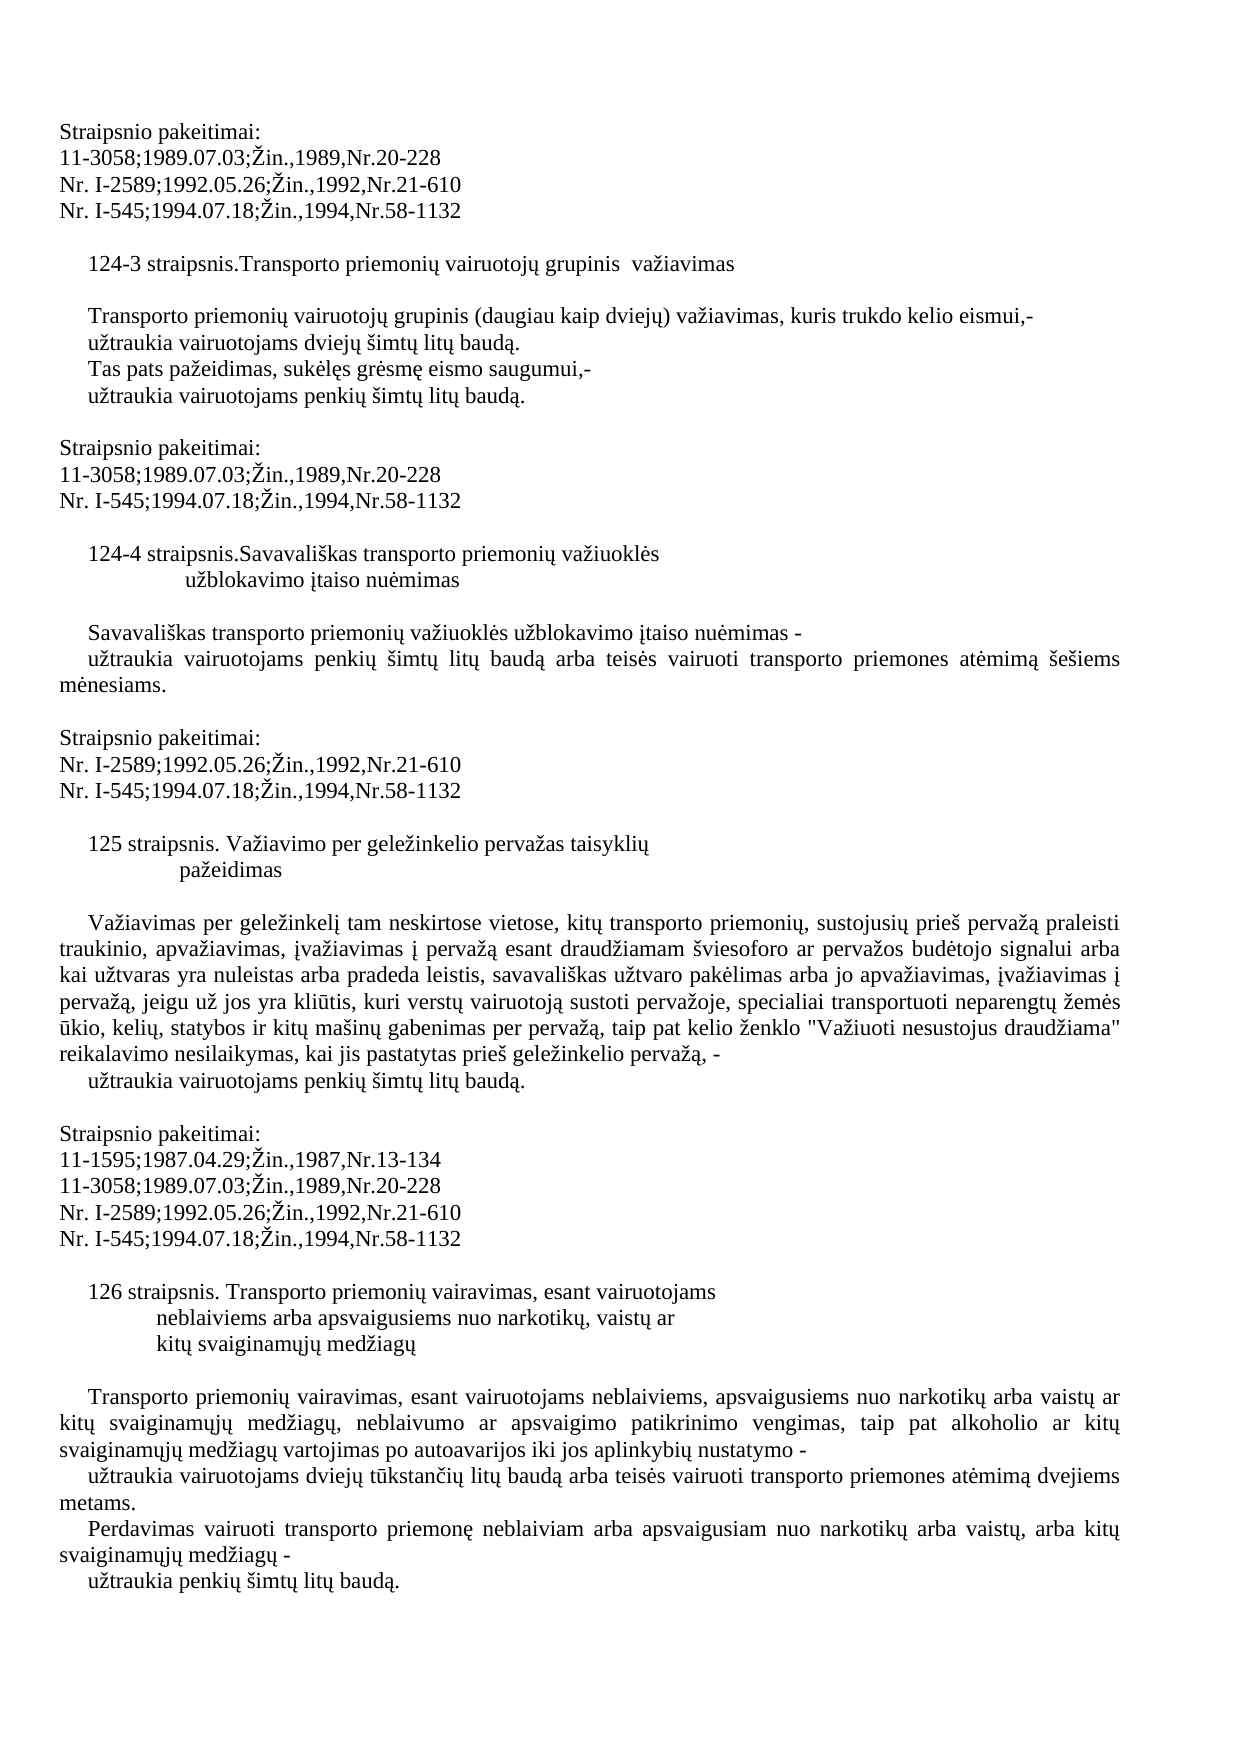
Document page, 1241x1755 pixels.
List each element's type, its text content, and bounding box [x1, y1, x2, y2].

text kitų svaiginamųjų medžiagų [59, 1330, 1122, 1357]
text užtraukia vairuotojams penkių šimtų litų baudą. [59, 382, 1122, 408]
text 11-3058;1989.07.03;Žin.,1989,Nr.20-228 [59, 461, 1122, 487]
text Nr. I-2589;1992.05.26;Žin.,1992,Nr.21-610 [59, 751, 1122, 777]
text užtraukia vairuotojams penkių šimtų litų baudą arba teisės vairuoti transporto priemones atėmimą šešiems mėnesiams. [59, 645, 1122, 698]
text Nr. I-2589;1992.05.26;Žin.,1992,Nr.21-610 [59, 1199, 1122, 1225]
text pažeidimas [59, 856, 1122, 882]
text 124-3 straipsnis.Transporto priemonių vairuotojų grupinis važiavimas [59, 250, 1122, 276]
text 11-3058;1989.07.03;Žin.,1989,Nr.20-228 [59, 1172, 1122, 1199]
text užtraukia penkių šimtų litų baudą. [59, 1568, 1122, 1594]
text 11-3058;1989.07.03;Žin.,1989,Nr.20-228 [59, 144, 1122, 171]
text užtraukia vairuotojams dviejų tūkstančių litų baudą arba teisės vairuoti transporto priemones atėmimą dvejiems metams. [59, 1462, 1122, 1515]
text užblokavimo įtaiso nuėmimas [59, 566, 1122, 592]
text Nr. I-545;1994.07.18;Žin.,1994,Nr.58-1132 [59, 777, 1122, 803]
text užtraukia vairuotojams penkių šimtų litų baudą. [59, 1067, 1122, 1093]
text Nr. I-545;1994.07.18;Žin.,1994,Nr.58-1132 [59, 487, 1122, 513]
text 124-4 straipsnis.Savavališkas transporto priemonių važiuoklės [59, 540, 1122, 566]
text Straipsnio pakeitimai: [59, 724, 1122, 751]
text Važiavimas per geležinkelį tam neskirtose vietose, kitų transporto priemonių, sustojusių prieš pervažą praleisti traukinio, apvažiavimas, įvažiavimas į pervažą esant draudžiamam šviesoforo ar pervažos budėtojo signalui arba kai užtvaras yra nuleistas arba pradeda leistis, savavališkas užtvaro pakėlimas arba jo apvažiavimas, įvažiavimas į pervažą, jeigu už jos yra kliūtis, kuri verstų vairuotoją sustoti pervažoje, specialiai transportuoti neparengtų žemės ūkio, kelių, statybos ir kitų mašinų gabenimas per pervažą, taip pat kelio ženklo "Važiuoti nesustojus draudžiama" reikalavimo nesilaikymas, kai jis pastatytas prieš geležinkelio pervažą, - [59, 909, 1122, 1067]
text neblaiviems arba apsvaigusiems nuo narkotikų, vaistų ar [59, 1304, 1122, 1330]
text Straipsnio pakeitimai: [59, 434, 1122, 461]
text Nr. I-545;1994.07.18;Žin.,1994,Nr.58-1132 [59, 1225, 1122, 1251]
text Nr. I-545;1994.07.18;Žin.,1994,Nr.58-1132 [59, 197, 1122, 223]
text užtraukia vairuotojams dviejų šimtų litų baudą. [59, 329, 1122, 355]
text Transporto priemonių vairavimas, esant vairuotojams neblaiviems, apsvaigusiems nuo narkotikų arba vaistų ar kitų svaiginamųjų medžiagų, neblaivumo ar apsvaigimo patikrinimo vengimas, taip pat alkoholio ar kitų svaiginamųjų medžiagų vartojimas po autoavarijos iki jos aplinkybių nustatymo - [59, 1383, 1122, 1462]
text Straipsnio pakeitimai: [59, 118, 1122, 144]
text Tas pats pažeidimas, sukėlęs grėsmę eismo saugumui,- [59, 355, 1122, 382]
text 126 straipsnis. Transporto priemonių vairavimas, esant vairuotojams [59, 1278, 1122, 1304]
text Straipsnio pakeitimai: [59, 1119, 1122, 1146]
text Savavališkas transporto priemonių važiuoklės užblokavimo įtaiso nuėmimas - [59, 619, 1122, 645]
text Nr. I-2589;1992.05.26;Žin.,1992,Nr.21-610 [59, 171, 1122, 197]
text 11-1595;1987.04.29;Žin.,1987,Nr.13-134 [59, 1146, 1122, 1172]
text 125 straipsnis. Važiavimo per geležinkelio pervažas taisyklių [59, 830, 1122, 856]
text Transporto priemonių vairuotojų grupinis (daugiau kaip dviejų) važiavimas, kuris trukdo kelio eismui,- [59, 303, 1122, 329]
text Perdavimas vairuoti transporto priemonę neblaiviam arba apsvaigusiam nuo narkotikų arba vaistų, arba kitų svaiginamųjų medžiagų - [59, 1515, 1122, 1568]
